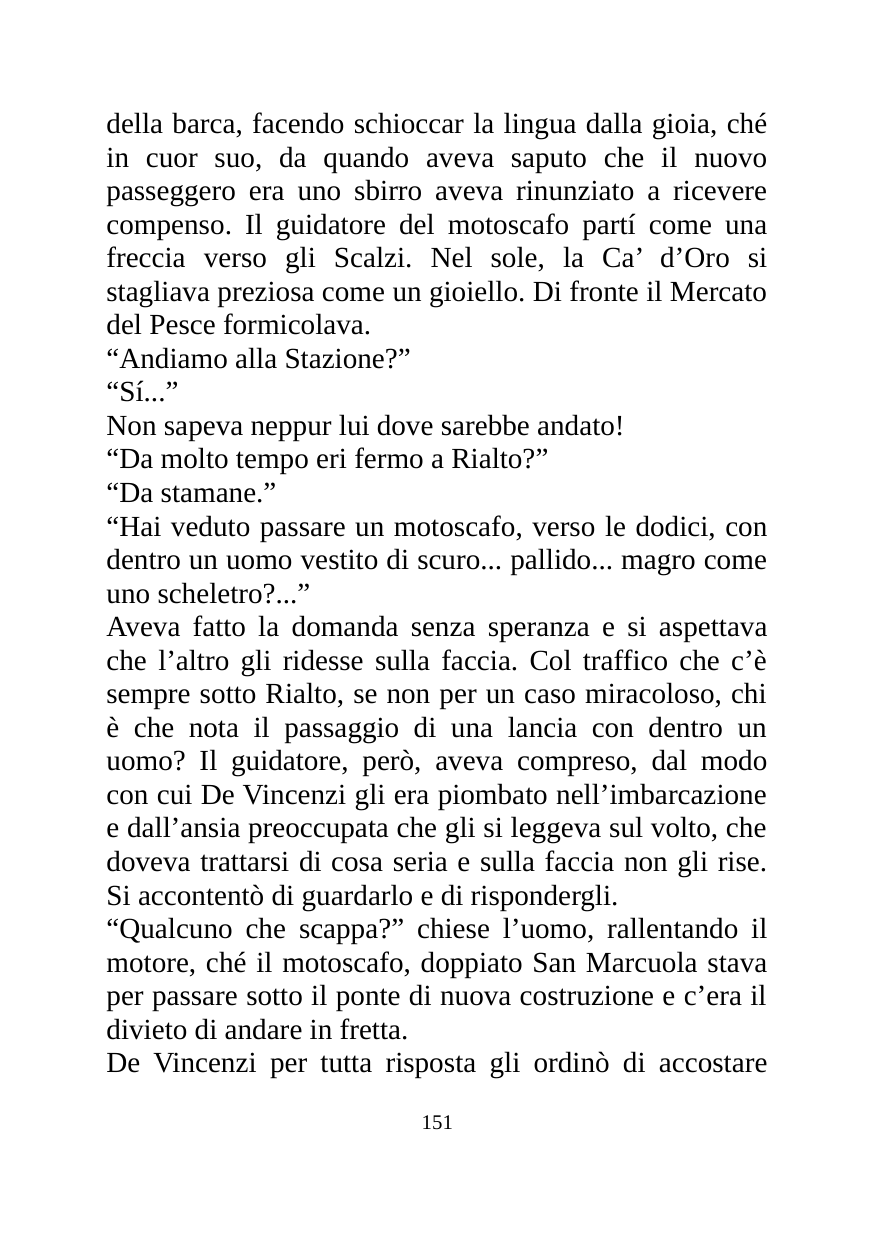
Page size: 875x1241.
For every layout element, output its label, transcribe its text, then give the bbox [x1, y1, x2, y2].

text “Hai veduto passare un motoscafo, verso le dodici, con dentro un uomo vestito di scuro... pallido... magro come uno scheletro?...” [106, 509, 768, 609]
text “Qualcuno che scappa?” chiese l’uomo, rallentando il motore, ché il motoscafo, doppiato San Marcuola stava per passare sotto il ponte di nuova costruzione e c’era il divieto di andare in fretta. [106, 911, 768, 1045]
text “Da molto tempo eri fermo a Rialto?” [106, 442, 768, 475]
text “Da stamane.” [106, 475, 768, 509]
text della barca, facendo schioccar la lingua dalla gioia, ché in cuor suo, da quando aveva saputo che il nuovo passeggero era uno sbirro aveva rinunziato a ricevere compenso. Il guidatore del motoscafo partí come una freccia verso gli Scalzi. Nel sole, la Ca’ d’Oro si stagliava preziosa come un gioiello. Di fronte il Mercato del Pesce formicolava. [106, 106, 768, 341]
text “Sí...” [106, 374, 768, 408]
text “Andiamo alla Stazione?” [106, 341, 768, 374]
text Non sapeva neppur lui dove sarebbe andato! [106, 408, 768, 442]
text Aveva fatto la domanda senza speranza e si aspettava che l’altro gli ridesse sulla faccia. Col traffico che c’è sempre sotto Rialto, se non per un caso miracoloso, chi è che nota il passaggio di una lancia con dentro un uomo? Il guidatore, però, aveva compreso, dal modo con cui De Vincenzi gli era piombato nell’imbarcazione e dall’ansia preoccupata che gli si leggeva sul volto, che doveva trattarsi di cosa seria e sulla faccia non gli rise. Si accontentò di guardarlo e di rispondergli. [106, 609, 768, 911]
text De Vincenzi per tutta risposta gli ordinò di accostare [106, 1045, 768, 1079]
